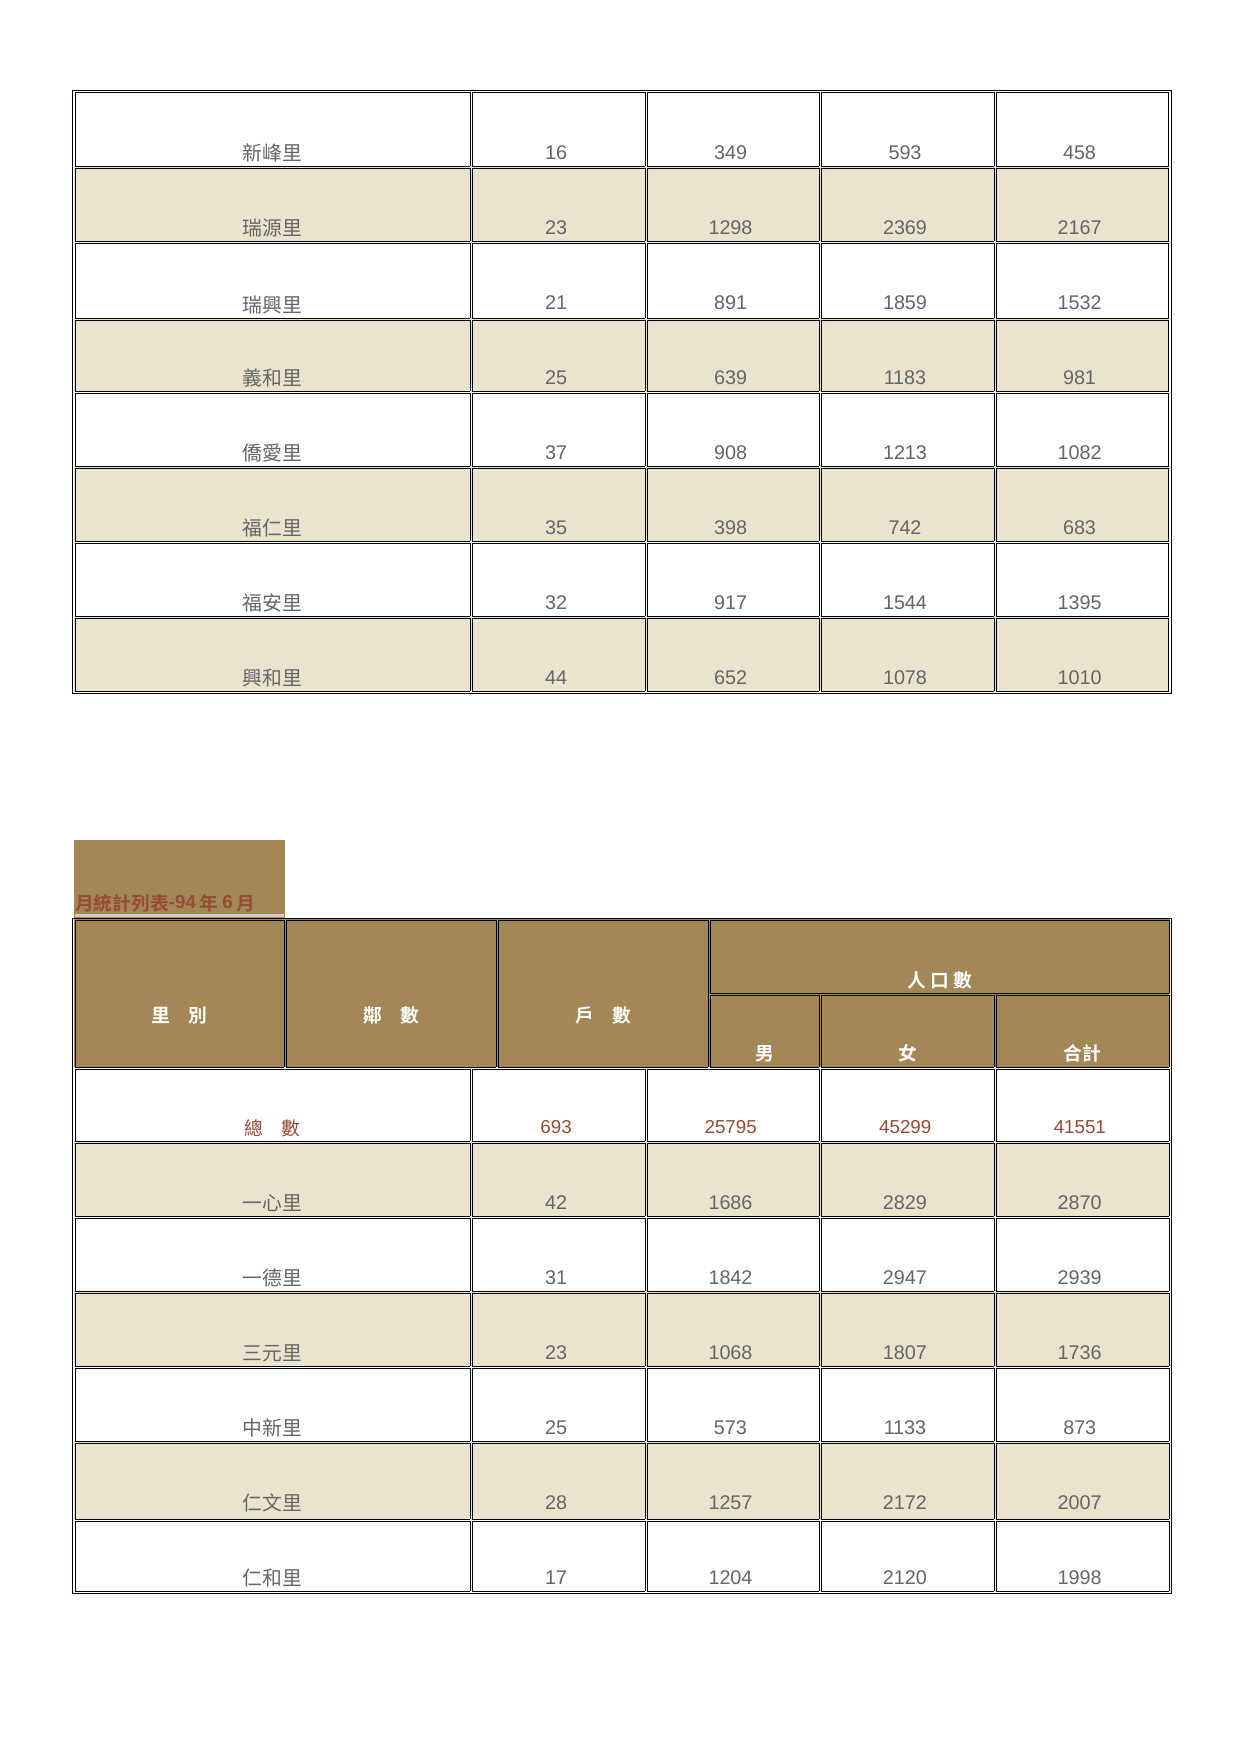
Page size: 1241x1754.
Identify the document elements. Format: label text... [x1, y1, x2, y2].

table_cell 17 [473, 1522, 645, 1591]
table_cell 683 [997, 469, 1168, 541]
table_cell 908 [648, 394, 819, 466]
table_cell 1183 [822, 321, 994, 391]
table_cell 458 [997, 93, 1168, 166]
table_cell 37 [473, 394, 645, 466]
table_cell 2939 [997, 1219, 1169, 1291]
table_cell 1686 [648, 1144, 819, 1216]
table_cell 2167 [997, 169, 1168, 241]
table_cell 仁文里 [76, 1444, 470, 1519]
table_cell 981 [997, 321, 1168, 391]
table_cell 693 [473, 1070, 645, 1141]
table_cell 32 [473, 544, 645, 616]
table_cell 42 [473, 1144, 645, 1216]
table_cell 1532 [997, 244, 1168, 318]
table_cell 41551 [997, 1070, 1169, 1141]
table_cell 鄰 數 [287, 921, 496, 1067]
table_cell 652 [648, 619, 819, 691]
table_cell 1807 [822, 1294, 994, 1366]
table_cell 398 [648, 469, 819, 541]
table_cell 1204 [648, 1522, 819, 1591]
table_cell 一德里 [76, 1219, 470, 1291]
table_cell 917 [648, 544, 819, 616]
table_cell 里 別 [76, 921, 284, 1067]
table_cell 1213 [822, 394, 994, 466]
table_cell 742 [822, 469, 994, 541]
table_cell 合計 [997, 996, 1169, 1067]
table_cell 興和里 [76, 619, 470, 691]
table_cell 總 數 [76, 1070, 470, 1141]
table_cell 28 [473, 1444, 645, 1519]
table_cell 1998 [997, 1522, 1169, 1591]
table_cell 1257 [648, 1444, 819, 1519]
table_header 月統計列表-94年6月 [74, 840, 285, 918]
table_cell 三元里 [76, 1294, 470, 1366]
table_cell 31 [473, 1219, 645, 1291]
table_cell 戶 數 [499, 921, 708, 1067]
table_cell 1842 [648, 1219, 819, 1291]
table_cell 349 [648, 93, 819, 166]
table_cell 2172 [822, 1444, 994, 1519]
table_cell 1298 [648, 169, 819, 241]
table_cell 中新里 [76, 1369, 470, 1441]
table_cell 2120 [822, 1522, 994, 1591]
table_cell 仁和里 [76, 1522, 470, 1591]
table_cell 瑞興里 [76, 244, 470, 318]
table_cell 2829 [822, 1144, 994, 1216]
table_cell 1010 [997, 619, 1168, 691]
table_cell 573 [648, 1369, 819, 1441]
table_cell 25 [473, 1369, 645, 1441]
table_cell 21 [473, 244, 645, 318]
table_cell 16 [473, 93, 645, 166]
table_cell 35 [473, 469, 645, 541]
table_cell 1544 [822, 544, 994, 616]
table_cell 873 [997, 1369, 1169, 1441]
table_cell 人 口 數 [711, 921, 1169, 993]
table_cell 2007 [997, 1444, 1169, 1519]
table_cell 1859 [822, 244, 994, 318]
table_cell 義和里 [76, 321, 470, 391]
table_cell 2369 [822, 169, 994, 241]
table_cell 45299 [822, 1070, 994, 1141]
table_cell 1082 [997, 394, 1168, 466]
table_cell 23 [473, 169, 645, 241]
table_cell 44 [473, 619, 645, 691]
table_cell 23 [473, 1294, 645, 1366]
table_cell 593 [822, 93, 994, 166]
table_cell 25795 [648, 1070, 819, 1141]
table_cell 25 [473, 321, 645, 391]
table_cell 1078 [822, 619, 994, 691]
table_cell 一心里 [76, 1144, 470, 1216]
table_cell 1133 [822, 1369, 994, 1441]
table_cell 僑愛里 [76, 394, 470, 466]
table_cell 男 [711, 996, 819, 1067]
table_cell 瑞源里 [76, 169, 470, 241]
table_cell 2947 [822, 1219, 994, 1291]
table_cell 福安里 [76, 544, 470, 616]
table_cell 福仁里 [76, 469, 470, 541]
table_cell 女 [822, 996, 994, 1067]
table_cell 1736 [997, 1294, 1169, 1366]
table_cell 639 [648, 321, 819, 391]
table_cell 2870 [997, 1144, 1169, 1216]
table_cell 新峰里 [76, 93, 470, 166]
table_cell 891 [648, 244, 819, 318]
table_cell 1395 [997, 544, 1168, 616]
table_cell 1068 [648, 1294, 819, 1366]
